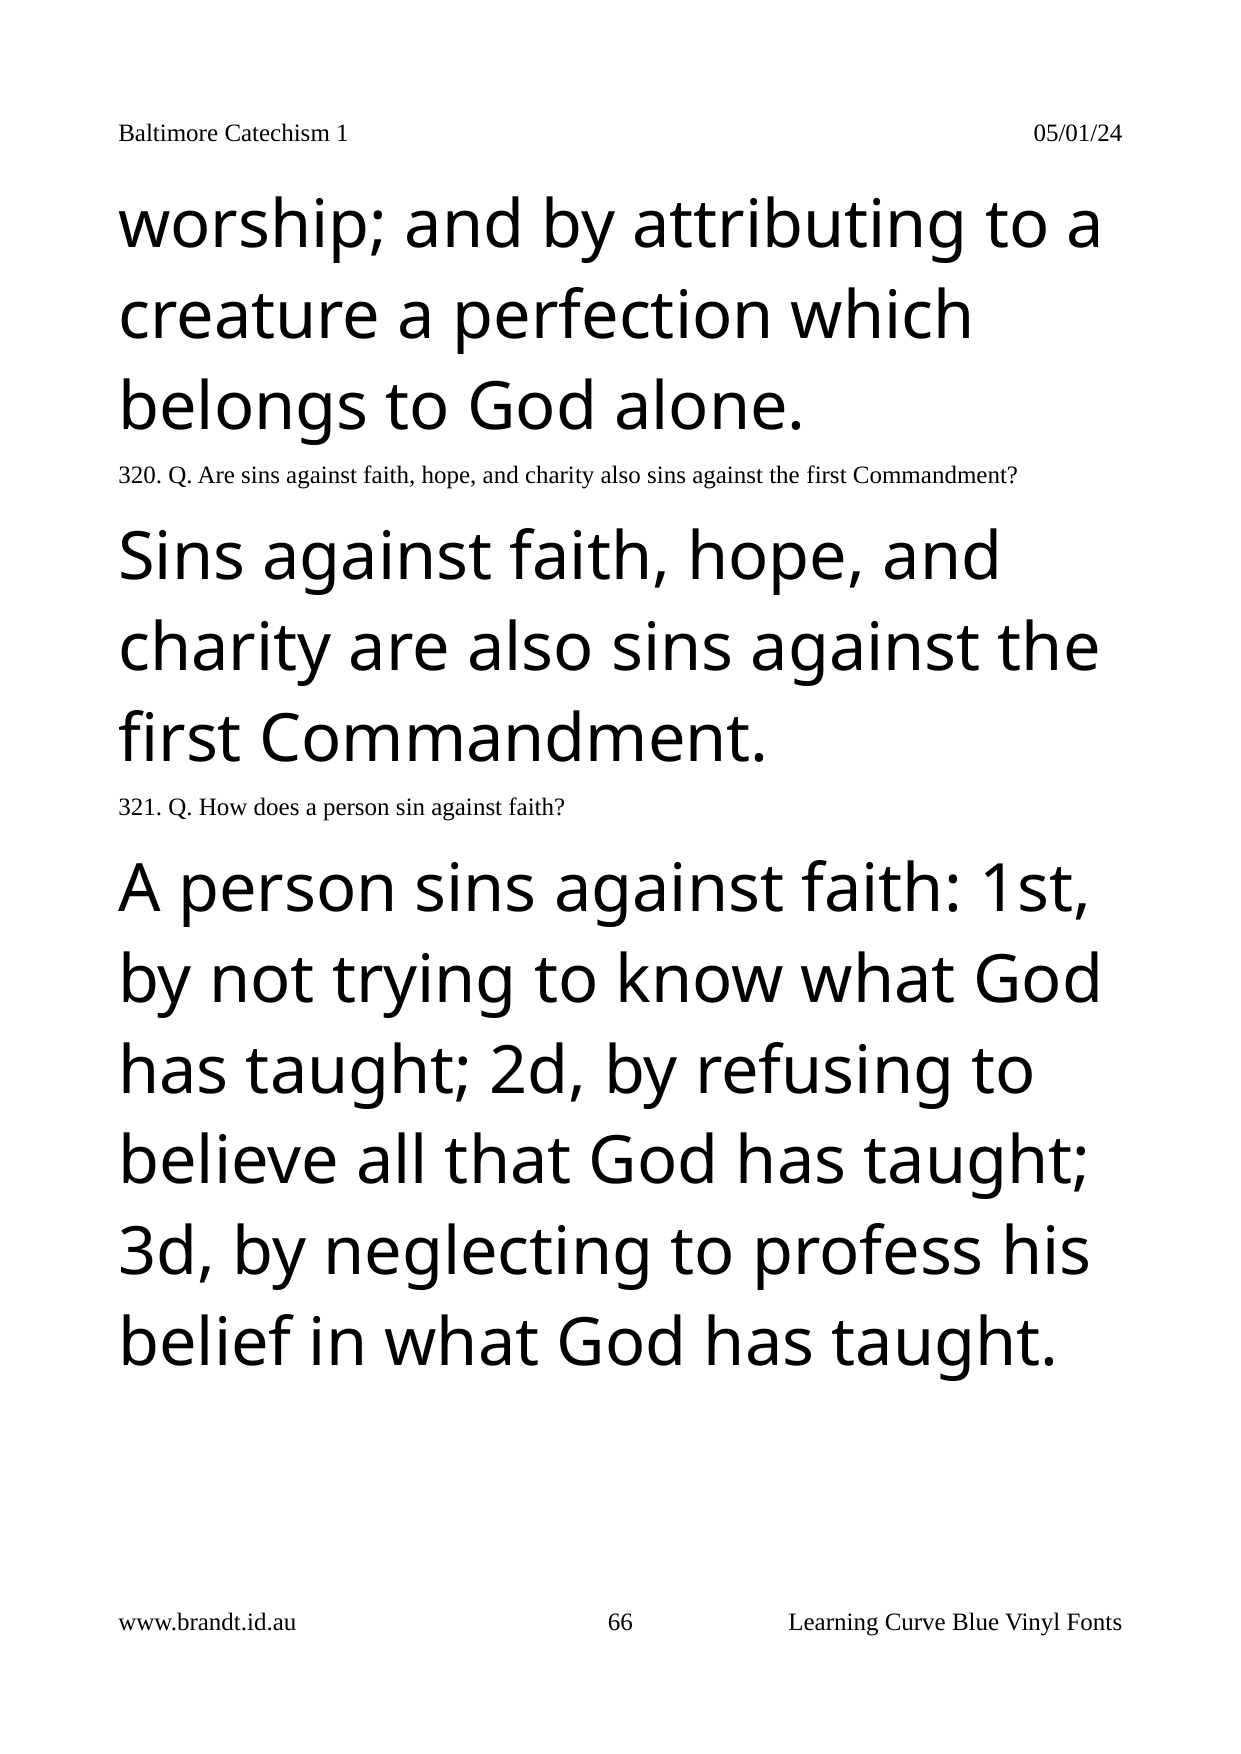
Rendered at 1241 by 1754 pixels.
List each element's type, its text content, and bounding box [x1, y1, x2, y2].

text worship; and by attributing to a creature a perfection which belongs to God alone. [118, 176, 1122, 449]
text 320. Q. Are sins against faith, hope, and charity also sins against the first Commandment? [118, 461, 1122, 489]
text Sins against faith, hope, and charity are also sins against the first Commandment. [118, 508, 1122, 781]
text 321. Q. How does a person sin against faith? [118, 792, 1122, 821]
text A person sins against faith: 1st, by not trying to know what God has taught; 2d, by refusing to believe all that God has taught; 3d, by neglecting to profess his belief in what God has taught. [118, 840, 1122, 1385]
